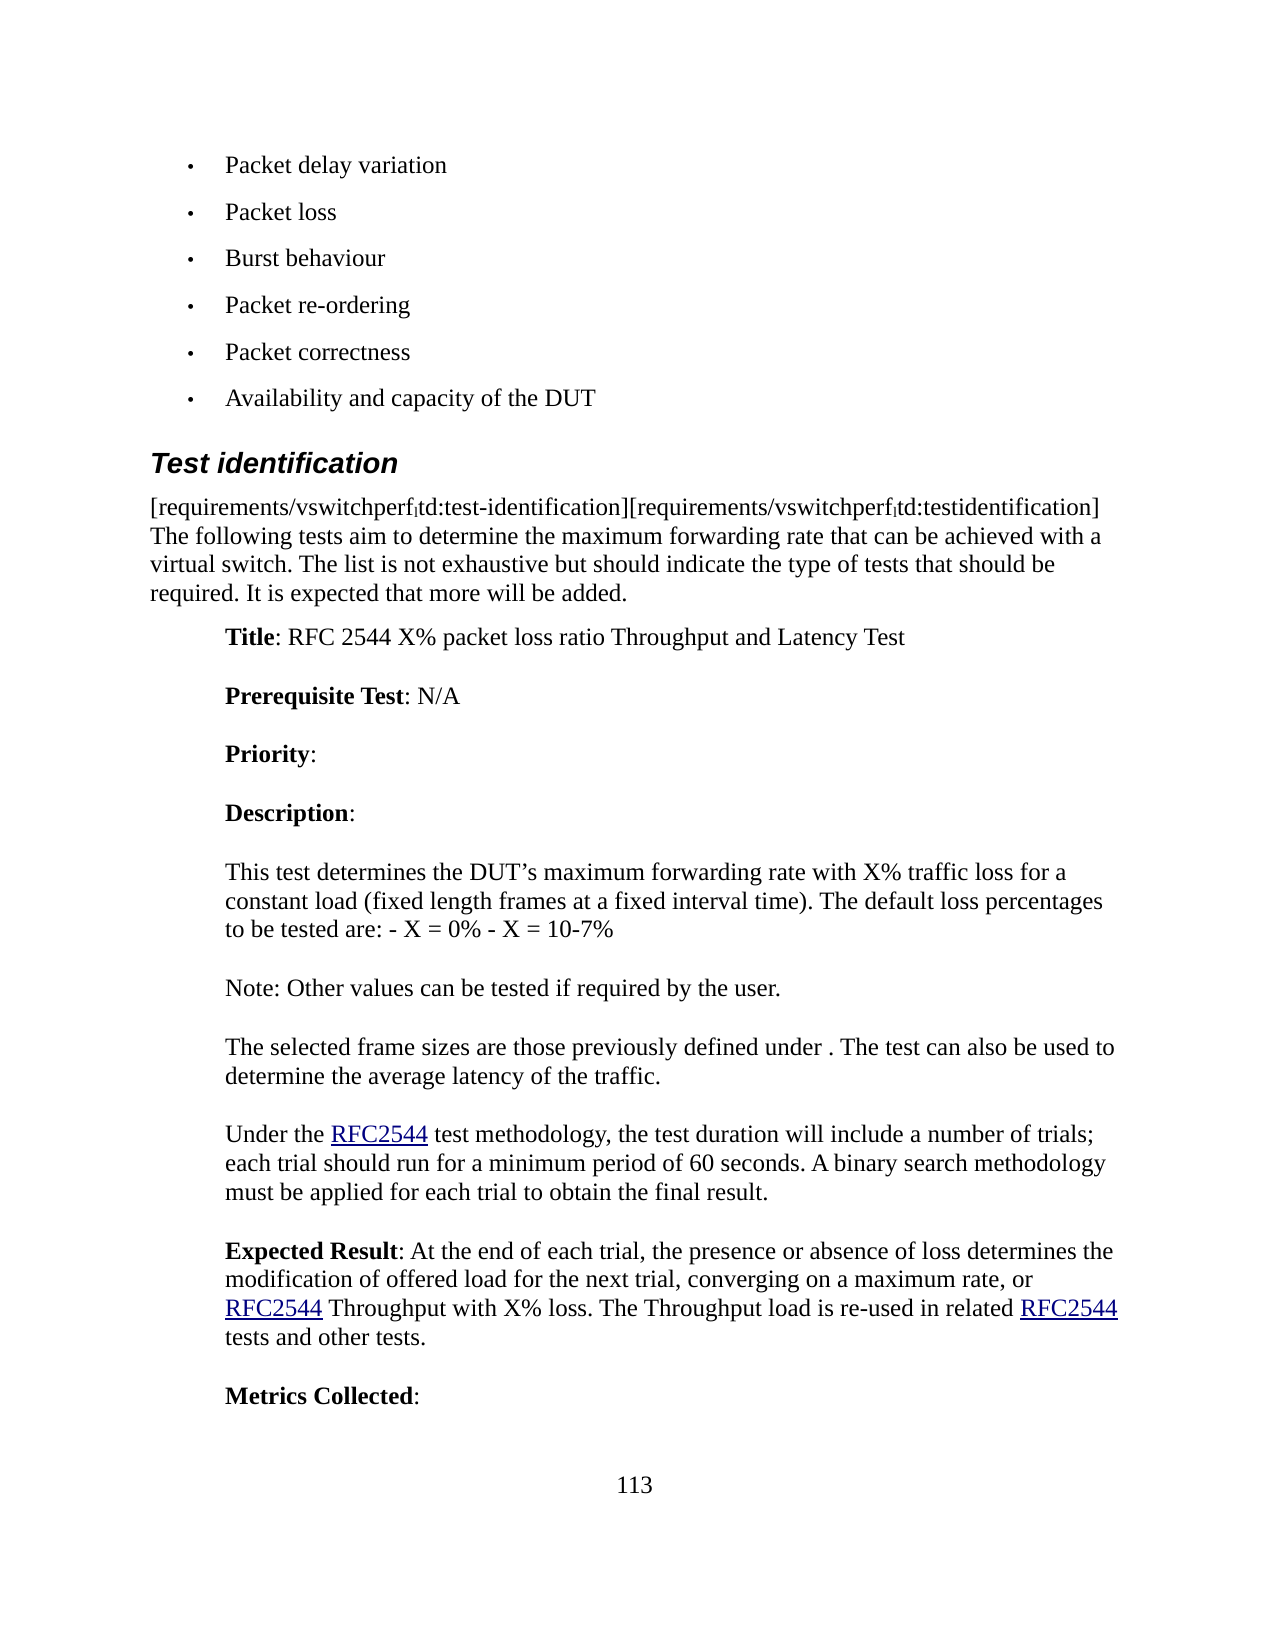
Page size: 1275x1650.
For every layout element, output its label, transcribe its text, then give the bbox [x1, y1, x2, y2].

list Packet loss [187, 197, 1125, 225]
subtitle Test identification [150, 446, 1125, 479]
text The selected frame sizes are those previously defined under . The test can also be used to determine the average latency of the traffic. [225, 1032, 1125, 1089]
list Packet correctness [187, 337, 1125, 365]
text Expected Result: At the end of each trial, the presence or absence of loss determines the modification of offered load for the next trial, converging on a maximum rate, or RFC2544 Throughput with X% loss. The Throughput load is re-used in related RFC2544 tests and other tests. [225, 1236, 1125, 1351]
text This test determines the DUT’s maximum forwarding rate with X% traffic loss for a constant load (fixed length frames at a fixed interval time). The default loss percentages to be tested are: - X = 0% - X = 10-7% [225, 857, 1125, 943]
text Note: Other values can be tested if required by the user. [225, 973, 1125, 1002]
text Metrics Collected: [225, 1381, 1125, 1409]
text [requirements/vswitchperfltd:test-identification][requirements/vswitchperfltd:testidentification] The following tests aim to determine the maximum forwarding rate that can be achieved with a virtual switch. The list is not exhaustive but should indicate the type of tests that should be required. It is expected that more will be added. [150, 492, 1125, 607]
text Description: [225, 798, 1125, 827]
list Burst behaviour [187, 243, 1125, 272]
list Availability and capacity of the DUT [187, 383, 1125, 412]
list Packet delay variation [187, 150, 1125, 179]
text Title: RFC 2544 X% packet loss ratio Throughput and Latency Test [225, 622, 1125, 651]
text Under the RFC2544 test methodology, the test duration will include a number of trials; each trial should run for a minimum period of 60 seconds. A binary search methodology must be applied for each trial to obtain the final result. [225, 1119, 1125, 1206]
text Prerequisite Test: N/A [225, 681, 1125, 709]
list Packet re-ordering [187, 290, 1125, 319]
text Priority: [225, 739, 1125, 768]
